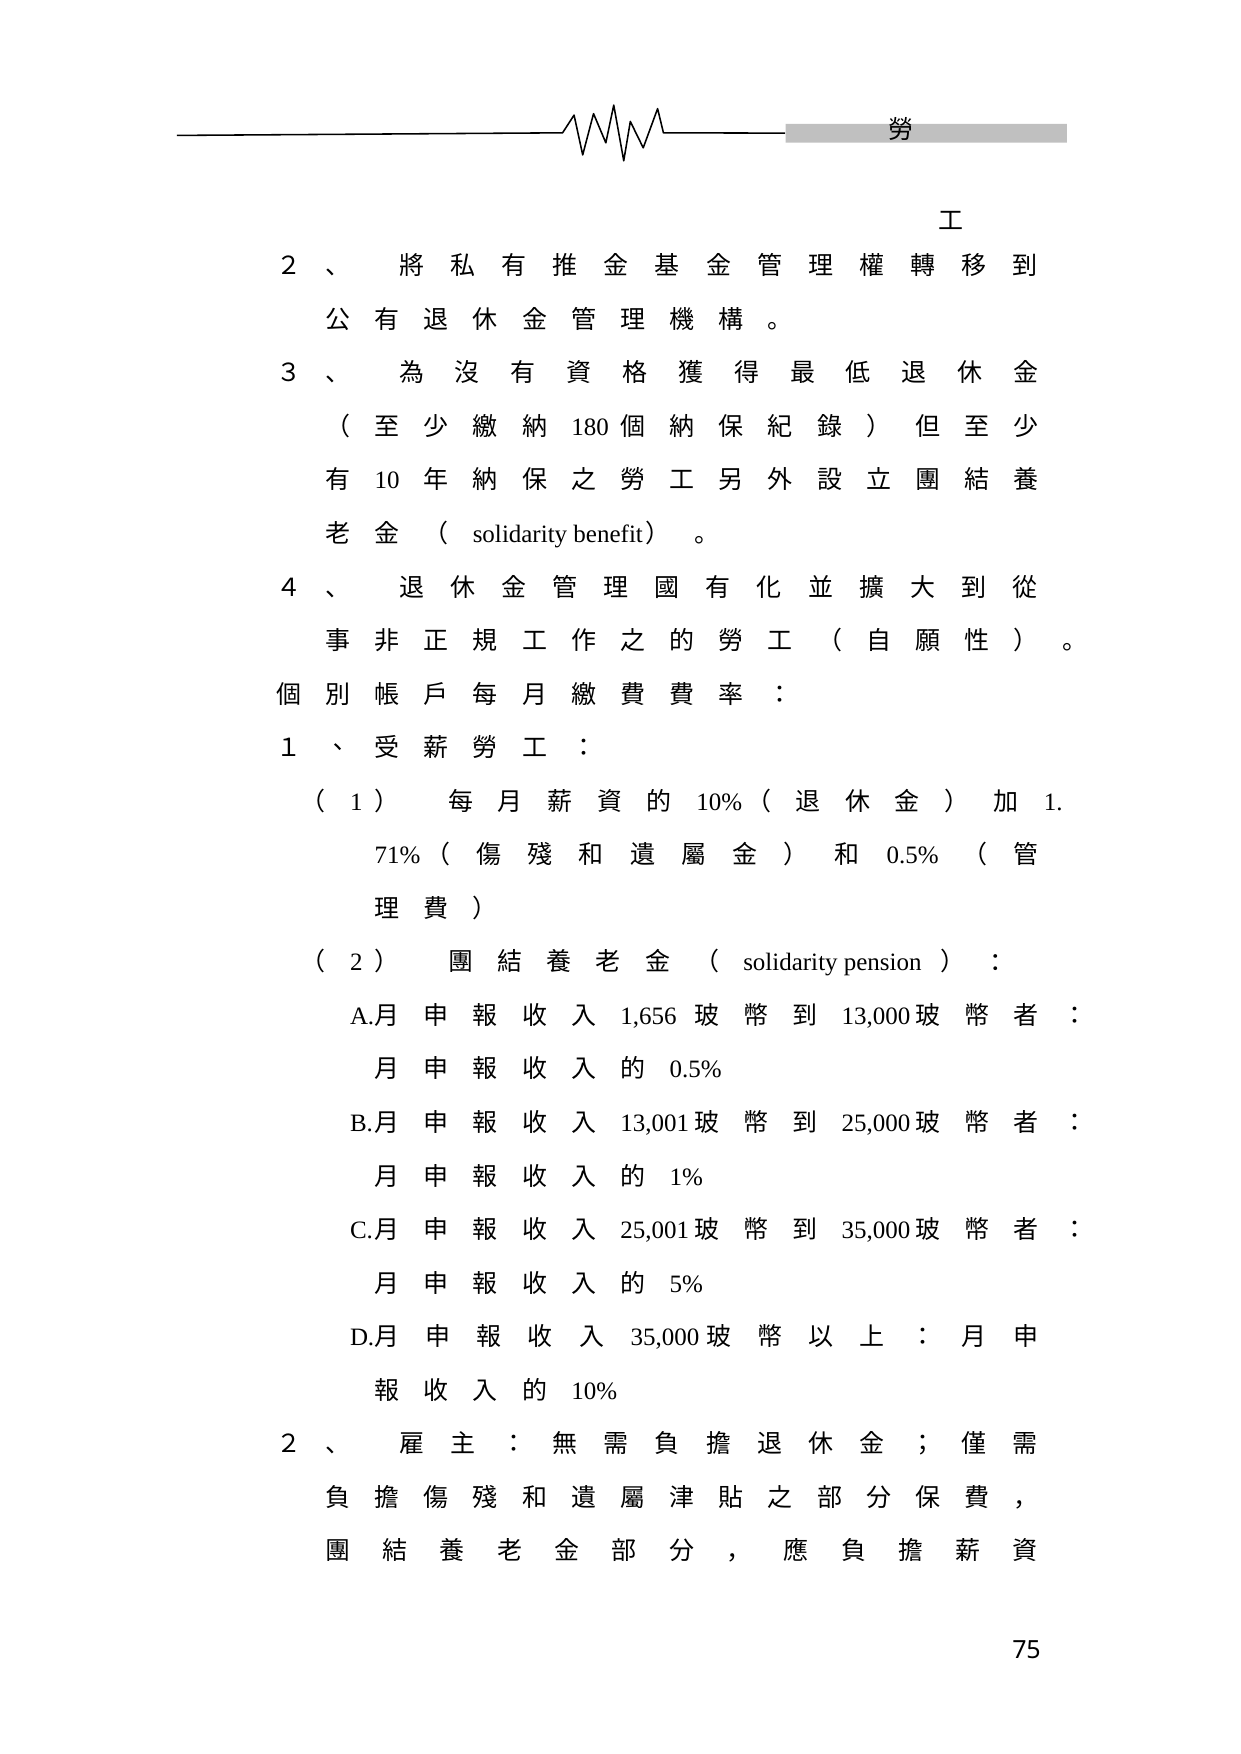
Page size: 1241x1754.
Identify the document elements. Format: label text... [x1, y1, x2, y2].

text A. 月申報收入1,656玻幣到13,000玻幣者：月申報收入的0.5% [337, 987, 1063, 1094]
text C. 月申報收入25,001玻幣到35,000玻幣者：月申報收入的5% [337, 1201, 1063, 1308]
text （1） 每月薪資的10%（退休金）加1.71%（傷殘和遺屬金）和0.5%（管理費） [301, 773, 1063, 933]
text （2） 團結養老金（solidarity pension）： [301, 933, 1063, 987]
text D. 月申報收入35,000玻幣以上：月申報收入的10% [337, 1308, 1063, 1415]
text ４、 退休金管理國有化並擴大到從事非正規工作之的勞工（自願性）。 [276, 558, 1063, 666]
text ２、 雇主：無需負擔退休金；僅需負擔傷殘和遺屬津貼之部分保費，團結養老金部分，應負擔薪資 [276, 1415, 1063, 1576]
text ２、 將私有推金基金管理權轉移到公有退休金管理機構。 [276, 237, 1063, 344]
text B. 月申報收入13,001玻幣到25,000玻幣者：月申報收入的1% [337, 1094, 1063, 1201]
text ３、 為沒有資格獲得最低退休金（至少繳納180個納保紀錄）但至少有10年納保之勞工另外設立團結養老金（solidarity benefit）。 [276, 344, 1063, 558]
text 個別帳戶每月繳費費率： [276, 666, 1063, 719]
text １、受薪勞工： [276, 719, 1063, 773]
